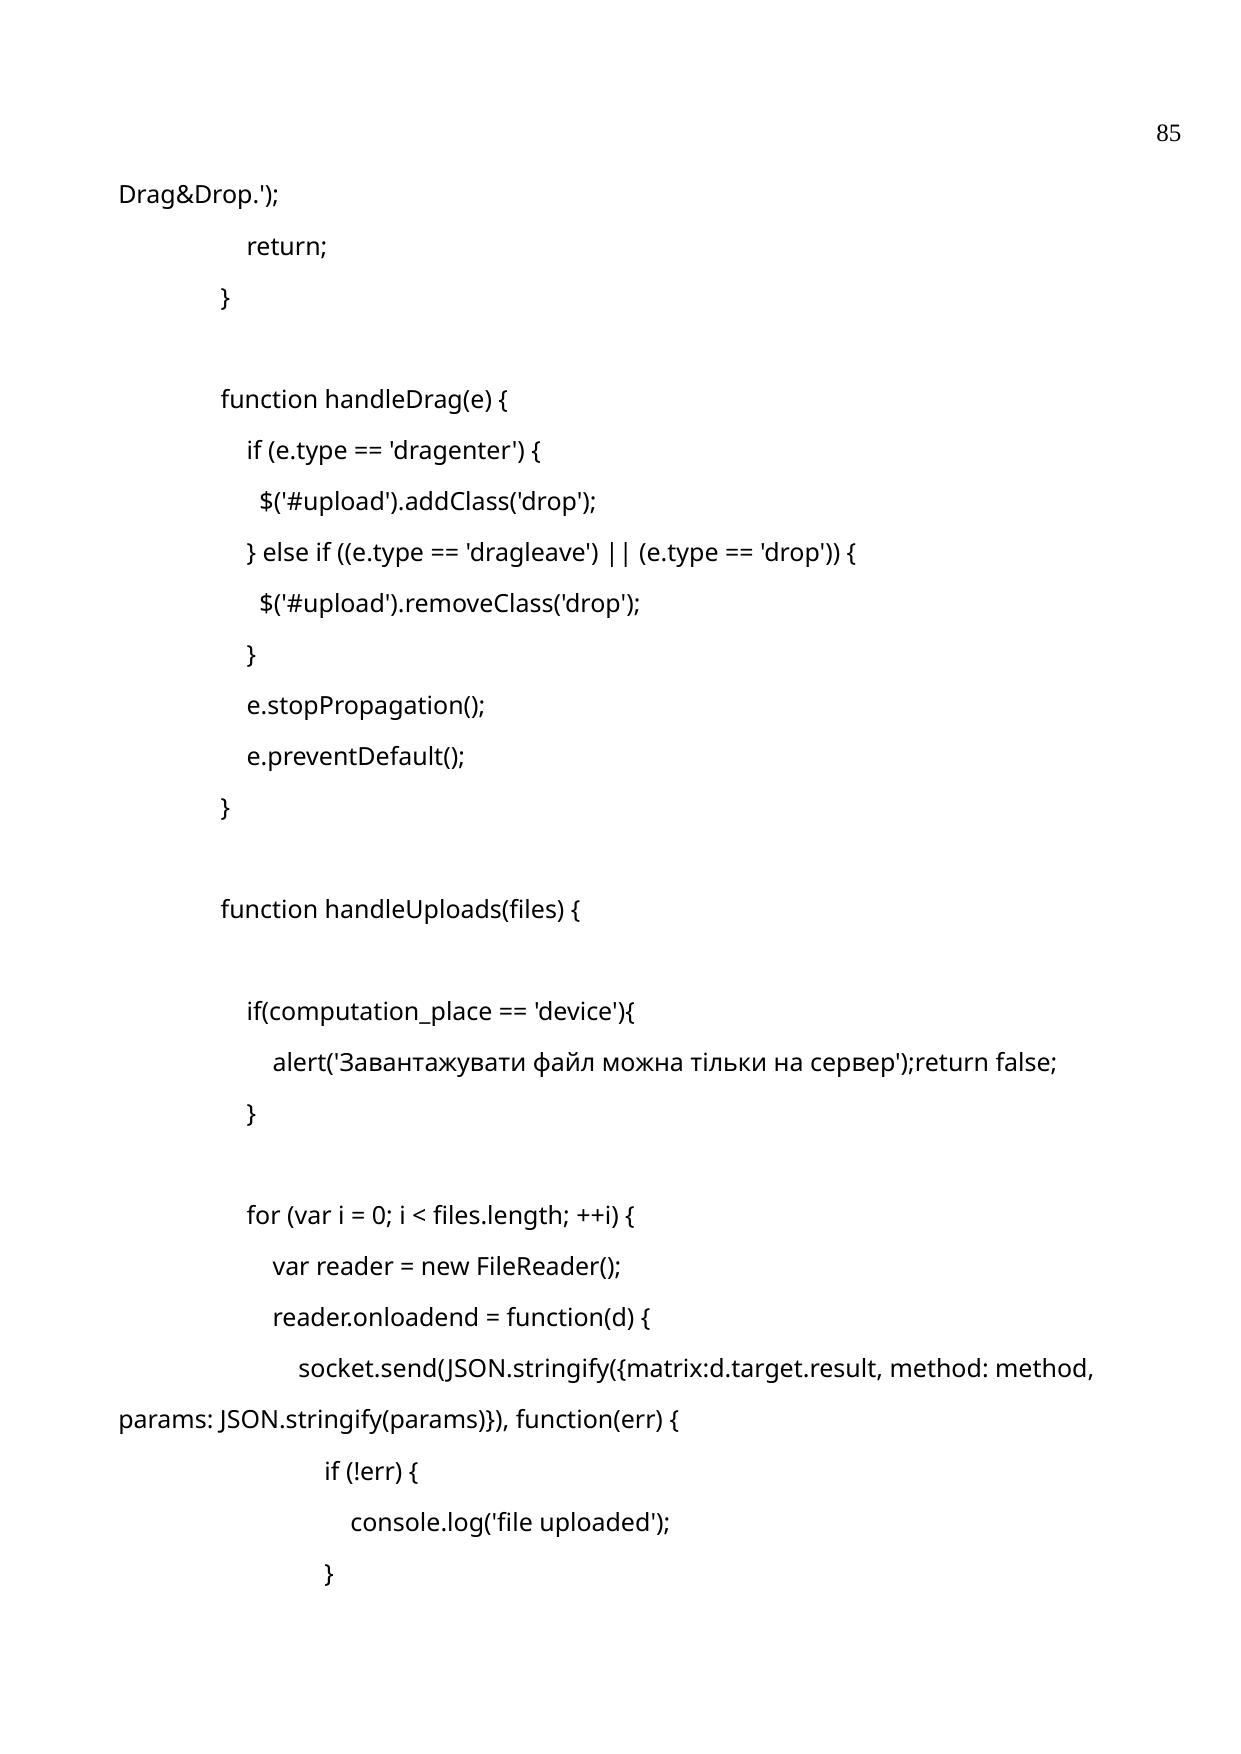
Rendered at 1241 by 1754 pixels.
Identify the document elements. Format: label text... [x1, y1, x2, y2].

text reader.onloadend = function(d) { [118, 1300, 1181, 1334]
text function handleDrag(e) { [118, 381, 1181, 415]
text } [118, 1555, 1181, 1589]
text e.preventDefault(); [118, 738, 1181, 773]
text var reader = new FileReader(); [118, 1249, 1181, 1283]
text $('#upload').addClass('drop'); [118, 483, 1181, 517]
text if(computation_place == 'device'){ [118, 994, 1181, 1028]
text } else if ((e.type == 'dragleave') || (e.type == 'drop')) { [118, 534, 1181, 568]
text if (!err) { [118, 1453, 1181, 1487]
text function handleUploads(files) { [118, 892, 1181, 926]
text } [118, 789, 1181, 824]
text if (e.type == 'dragenter') { [118, 432, 1181, 466]
text Drag&Drop.'); [118, 177, 1181, 211]
text $('#upload').removeClass('drop'); [118, 585, 1181, 619]
text } [118, 1096, 1181, 1130]
text return; [118, 228, 1181, 262]
text alert('Завантажувати файл можна тільки на сервер');return false; [118, 1045, 1181, 1079]
text for (var i = 0; i < files.length; ++i) { [118, 1198, 1181, 1232]
text } [118, 279, 1181, 313]
text } [118, 636, 1181, 671]
text e.stopPropagation(); [118, 687, 1181, 722]
text console.log('file uploaded'); [118, 1504, 1181, 1538]
text socket.send(JSON.stringify({matrix:d.target.result, method: method, params: JSON.stringify(params)}), function(err) { [118, 1351, 1181, 1436]
